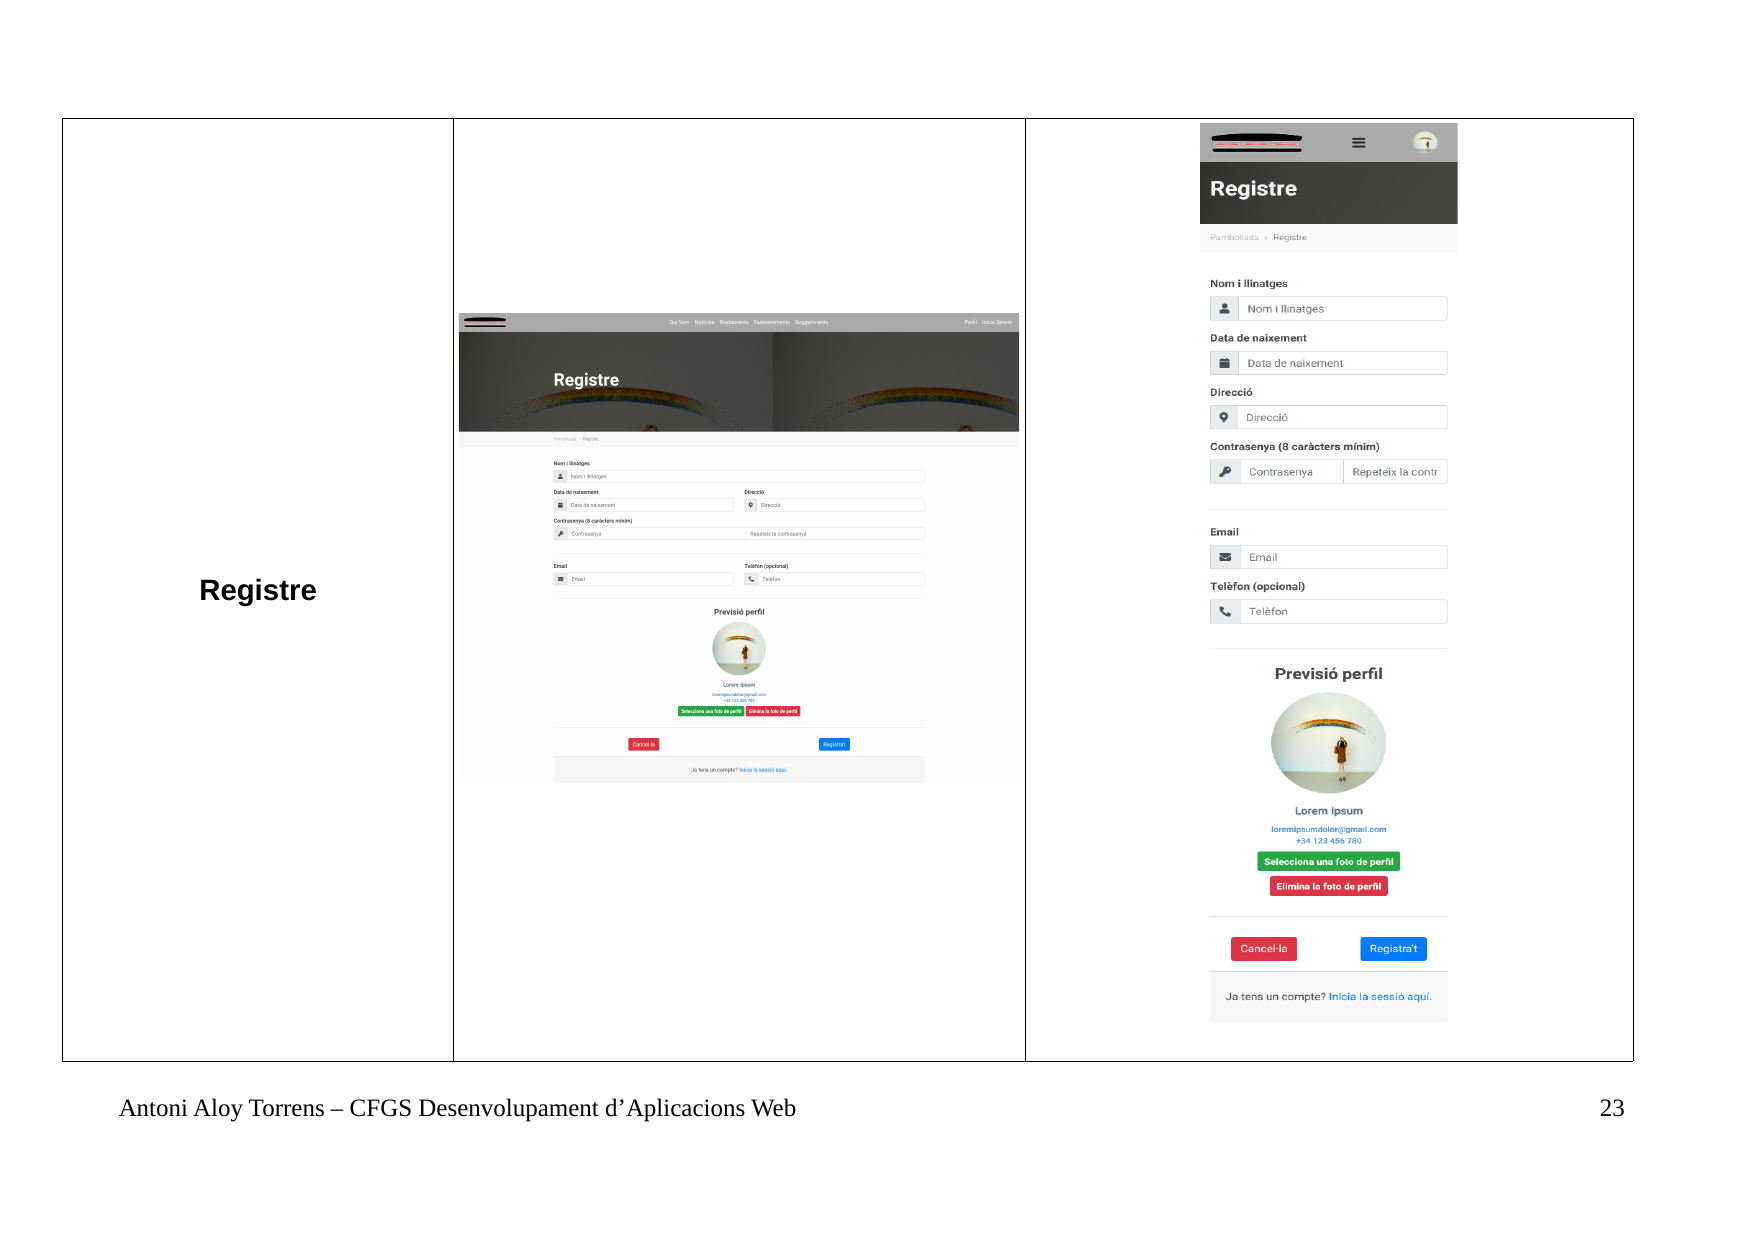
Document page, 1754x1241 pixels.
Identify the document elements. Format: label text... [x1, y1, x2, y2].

table_cell [454, 119, 1025, 1061]
table_cell Registre [63, 119, 453, 1061]
table_cell [1026, 119, 1633, 1061]
picture [1200, 123, 1458, 1022]
picture [458, 313, 1020, 783]
